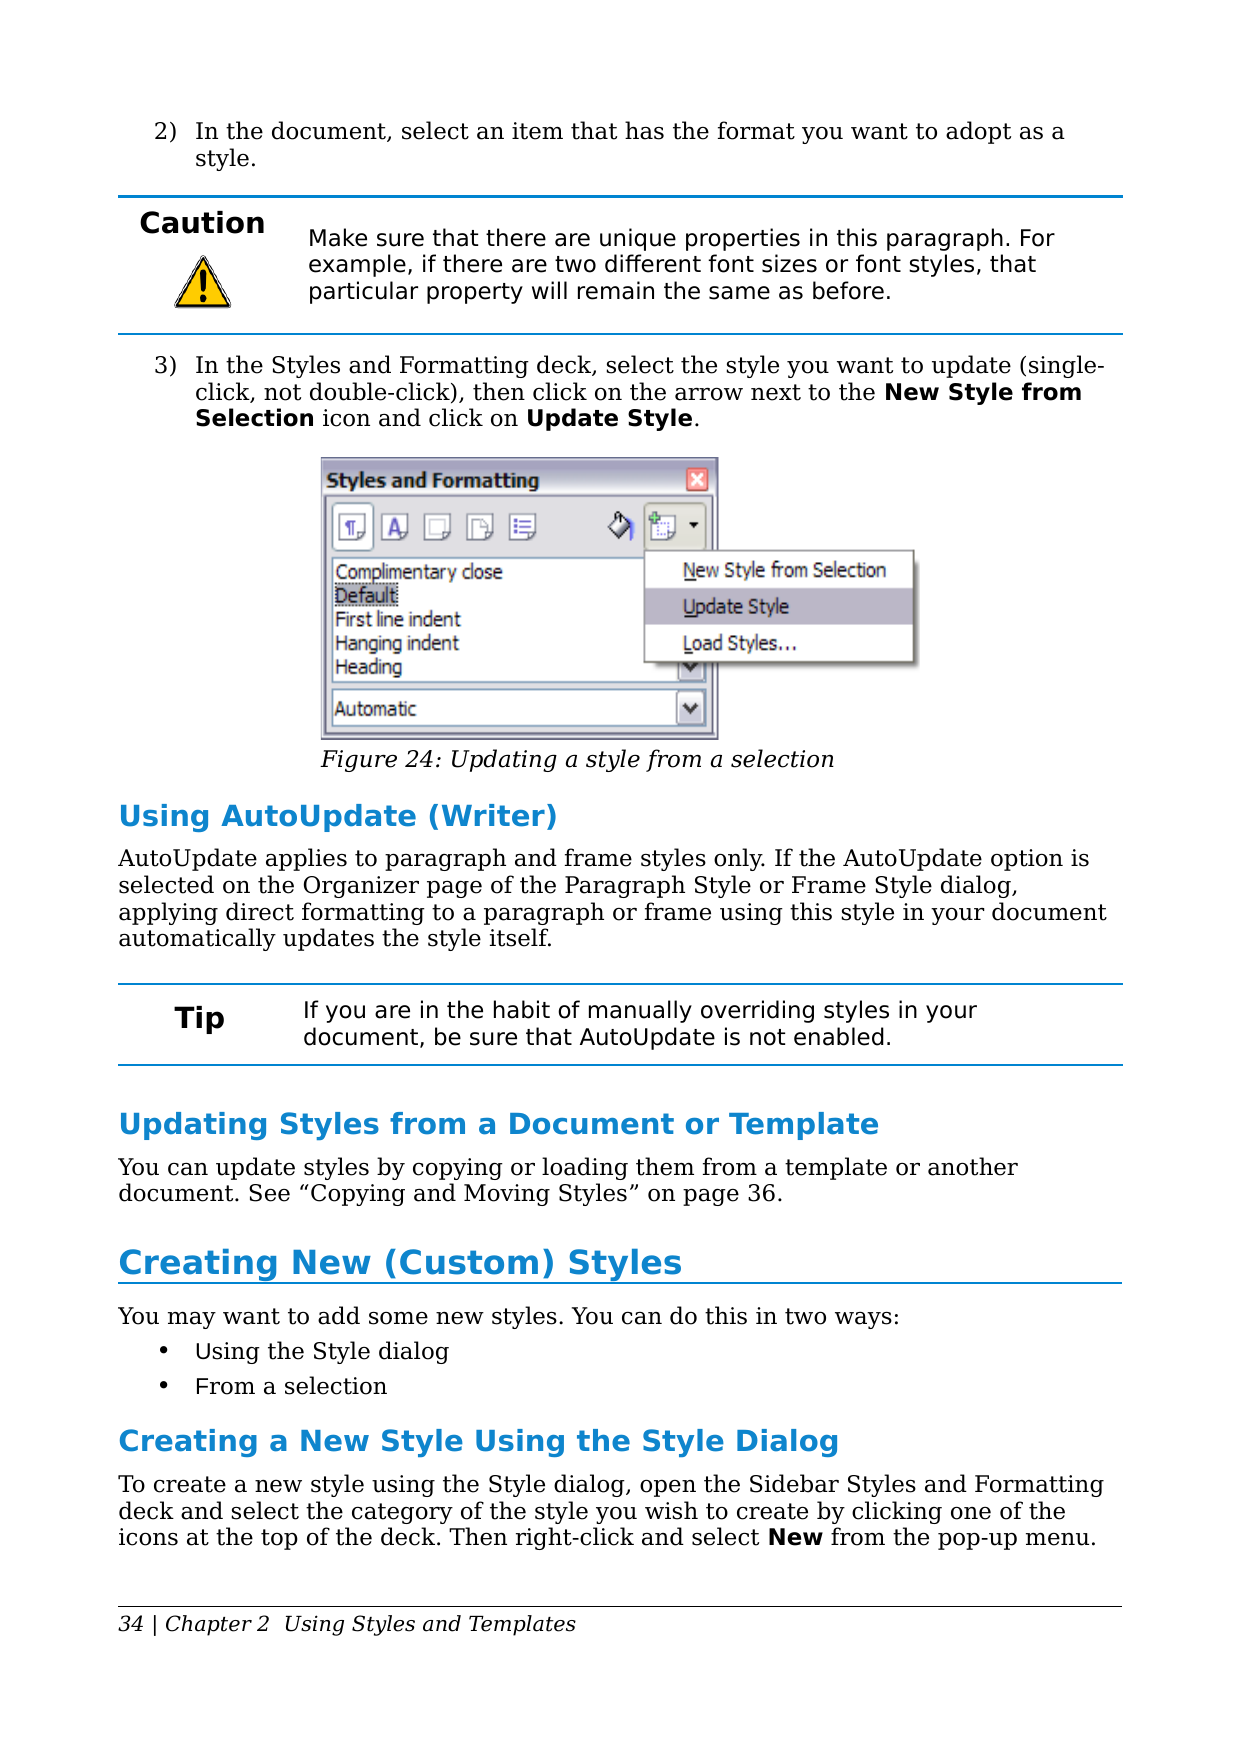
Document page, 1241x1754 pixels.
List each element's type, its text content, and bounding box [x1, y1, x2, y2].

list In the document, select an item that has the format you want to adopt as a style. [177, 118, 1122, 171]
text You can update styles by copying or loading them from a template or another document. See “Copying and Moving Styles” on page 36. [118, 1154, 1122, 1207]
subtitle Creating a New Style Using the Style Dialog [118, 1425, 1122, 1459]
list In the Styles and Formatting deck, select the style you want to update (single-click, not double-click), then click on the arrow next to the New Style from Selection icon and click on Update Style. [177, 352, 1122, 432]
picture [170, 252, 235, 312]
list From a selection [156, 1371, 1122, 1401]
table_header Caution [118, 198, 286, 332]
table_header Tip [118, 985, 281, 1064]
text Figure 24: Updating a style from a selection [321, 746, 919, 773]
picture [320, 457, 920, 740]
text AutoUpdate applies to paragraph and frame styles only. If the AutoUpdate option is selected on the Organizer page of the Paragraph Style or Frame Style dialog, applying direct formatting to a paragraph or frame using this style in your document automatically updates the style itself. [118, 846, 1122, 952]
table_header If you are in the habit of manually overriding styles in your document, be sure that AutoUpdate is not enabled. [281, 985, 1122, 1064]
text To create a new style using the Style dialog, open the Sidebar Styles and Formatting deck and select the category of the style you wish to create by clicking one of the icons at the top of the deck. Then right-click and select New from the pop-up menu. [118, 1471, 1122, 1551]
subtitle Updating Styles from a Document or Template [118, 1107, 1122, 1141]
subtitle Using AutoUpdate (Writer) [118, 799, 1122, 833]
list Using the Style dialog [156, 1336, 1122, 1365]
list You may want to add some new styles. You can do this in two ways: [118, 1303, 1122, 1329]
table_header Make sure that there are unique properties in this paragraph. For example, if there are two different font sizes or font styles, that particular property will remain the same as before. [286, 198, 1123, 332]
subtitle Creating New (Custom) Styles [118, 1243, 1122, 1282]
